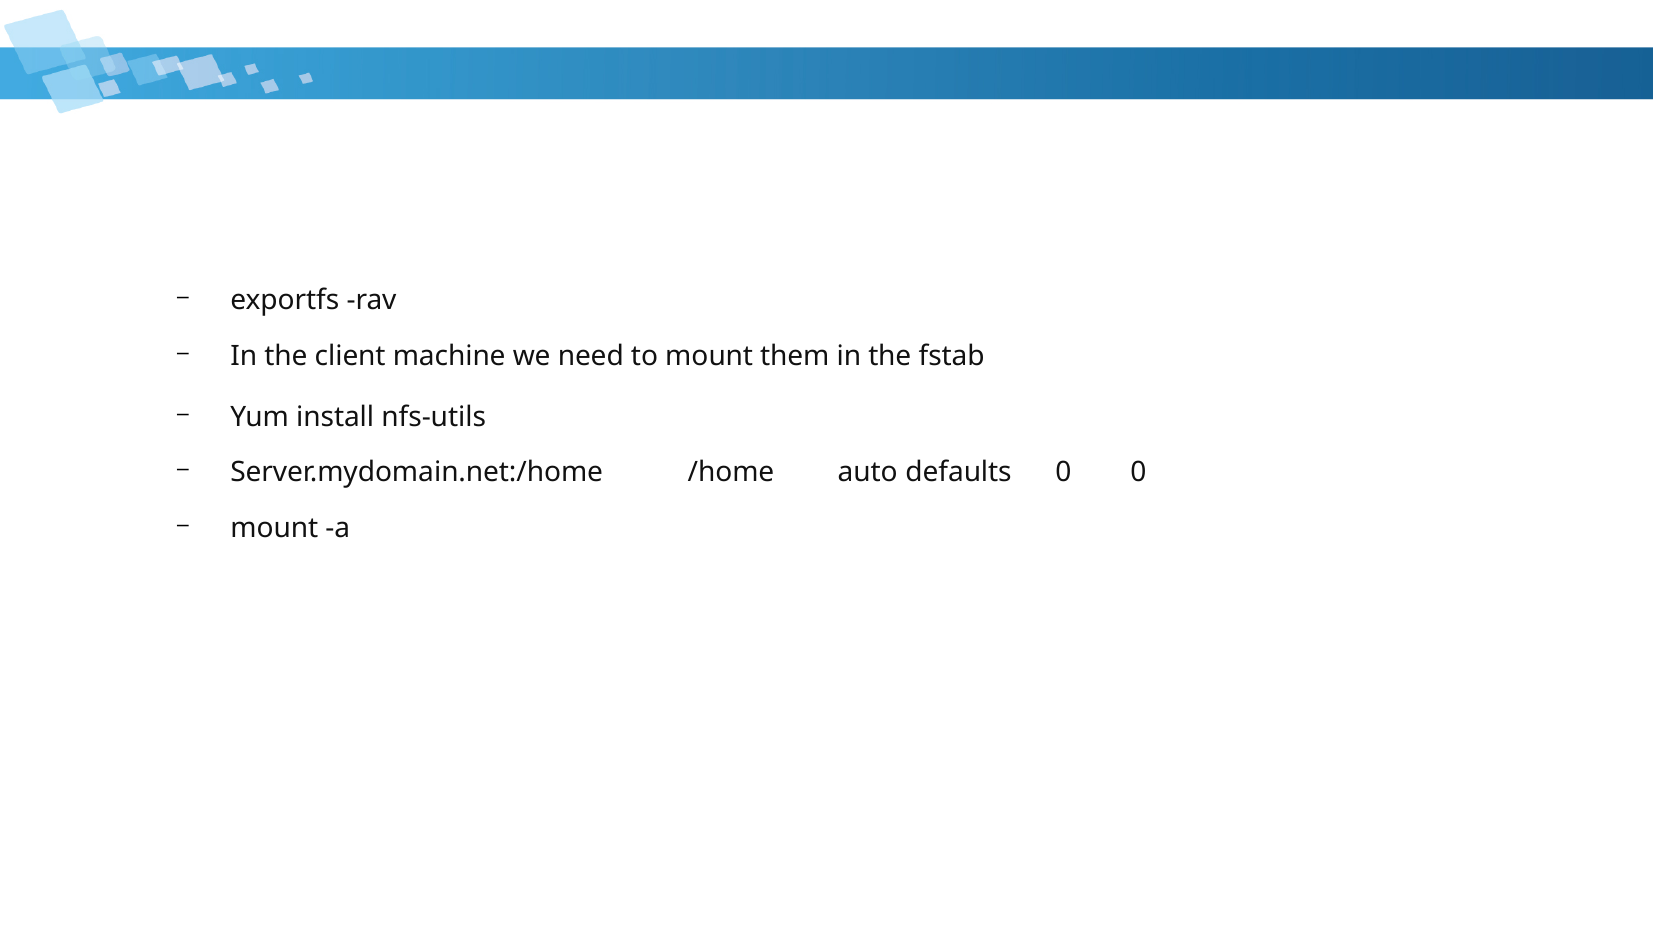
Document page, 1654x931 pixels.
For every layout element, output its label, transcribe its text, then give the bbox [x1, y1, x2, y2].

list exportfs -rav In the client machine we need to mount them in the fstab Yum install nfs-utils Server.mydomain.net:/home /home auto defaults 0 0 mount -a [88, 279, 1577, 820]
picture [0, 0, 1653, 929]
